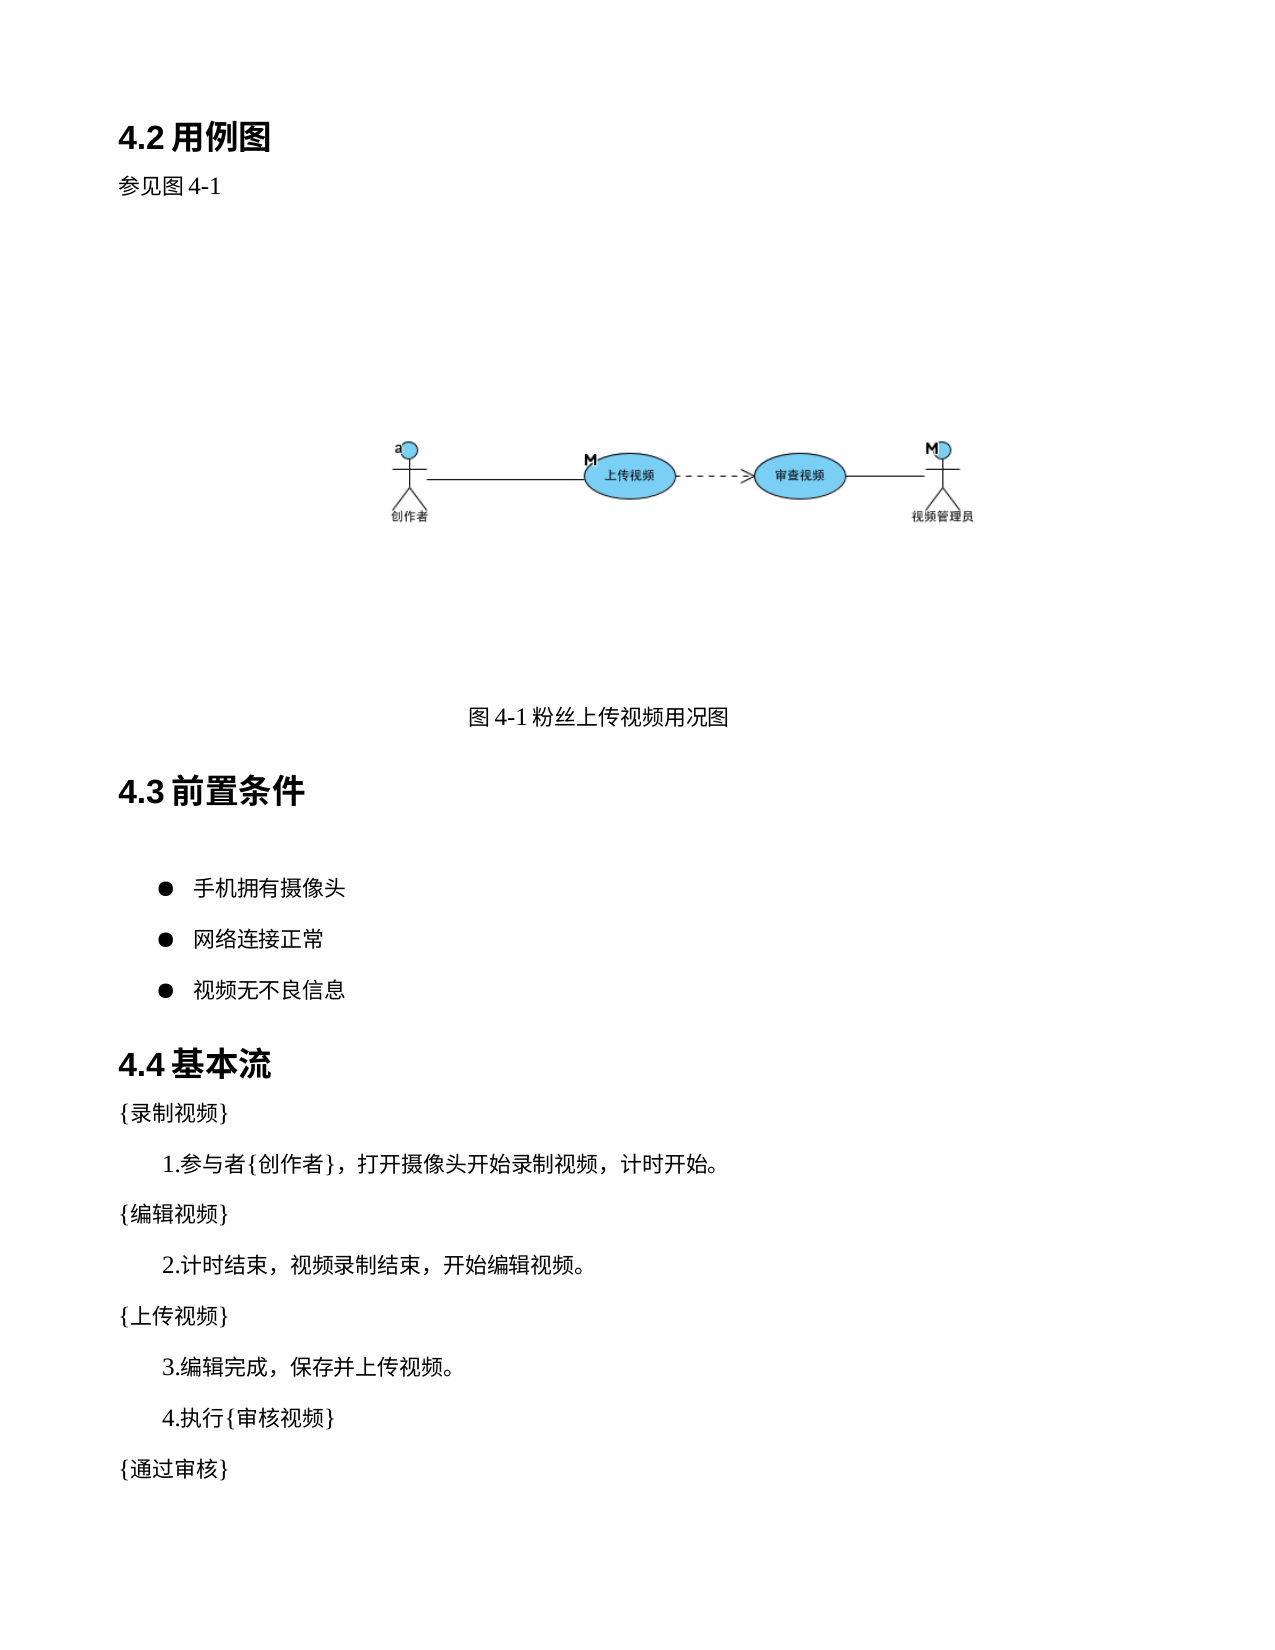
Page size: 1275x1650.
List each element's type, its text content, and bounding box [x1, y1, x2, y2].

picture [158, 220, 1117, 696]
text 参见图4-1 [118, 169, 1157, 201]
text {上传视频} [118, 1299, 1157, 1331]
list 视频无不良信息 [156, 973, 1157, 1004]
text 4.执行{审核视频} [118, 1401, 1157, 1433]
list 手机拥有摄像头 [156, 871, 1157, 902]
text {录制视频} [118, 1096, 1157, 1127]
text 1.参与者{创作者}，打开摄像头开始录制视频，计时开始。 [118, 1147, 1157, 1178]
text 2.计时结束，视频录制结束，开始编辑视频。 [118, 1248, 1157, 1280]
subtitle 4.4基本流 [118, 1044, 1157, 1083]
subtitle 4.3前置条件 [118, 772, 1157, 811]
text {通过审核} [118, 1452, 1157, 1484]
text 3.编辑完成，保存并上传视频。 [118, 1350, 1157, 1382]
subtitle 4.2用例图 [118, 118, 1157, 157]
text {编辑视频} [118, 1197, 1157, 1229]
text 图4-1粉丝上传视频用况图 [118, 696, 1157, 732]
list 网络连接正常 [156, 922, 1157, 953]
